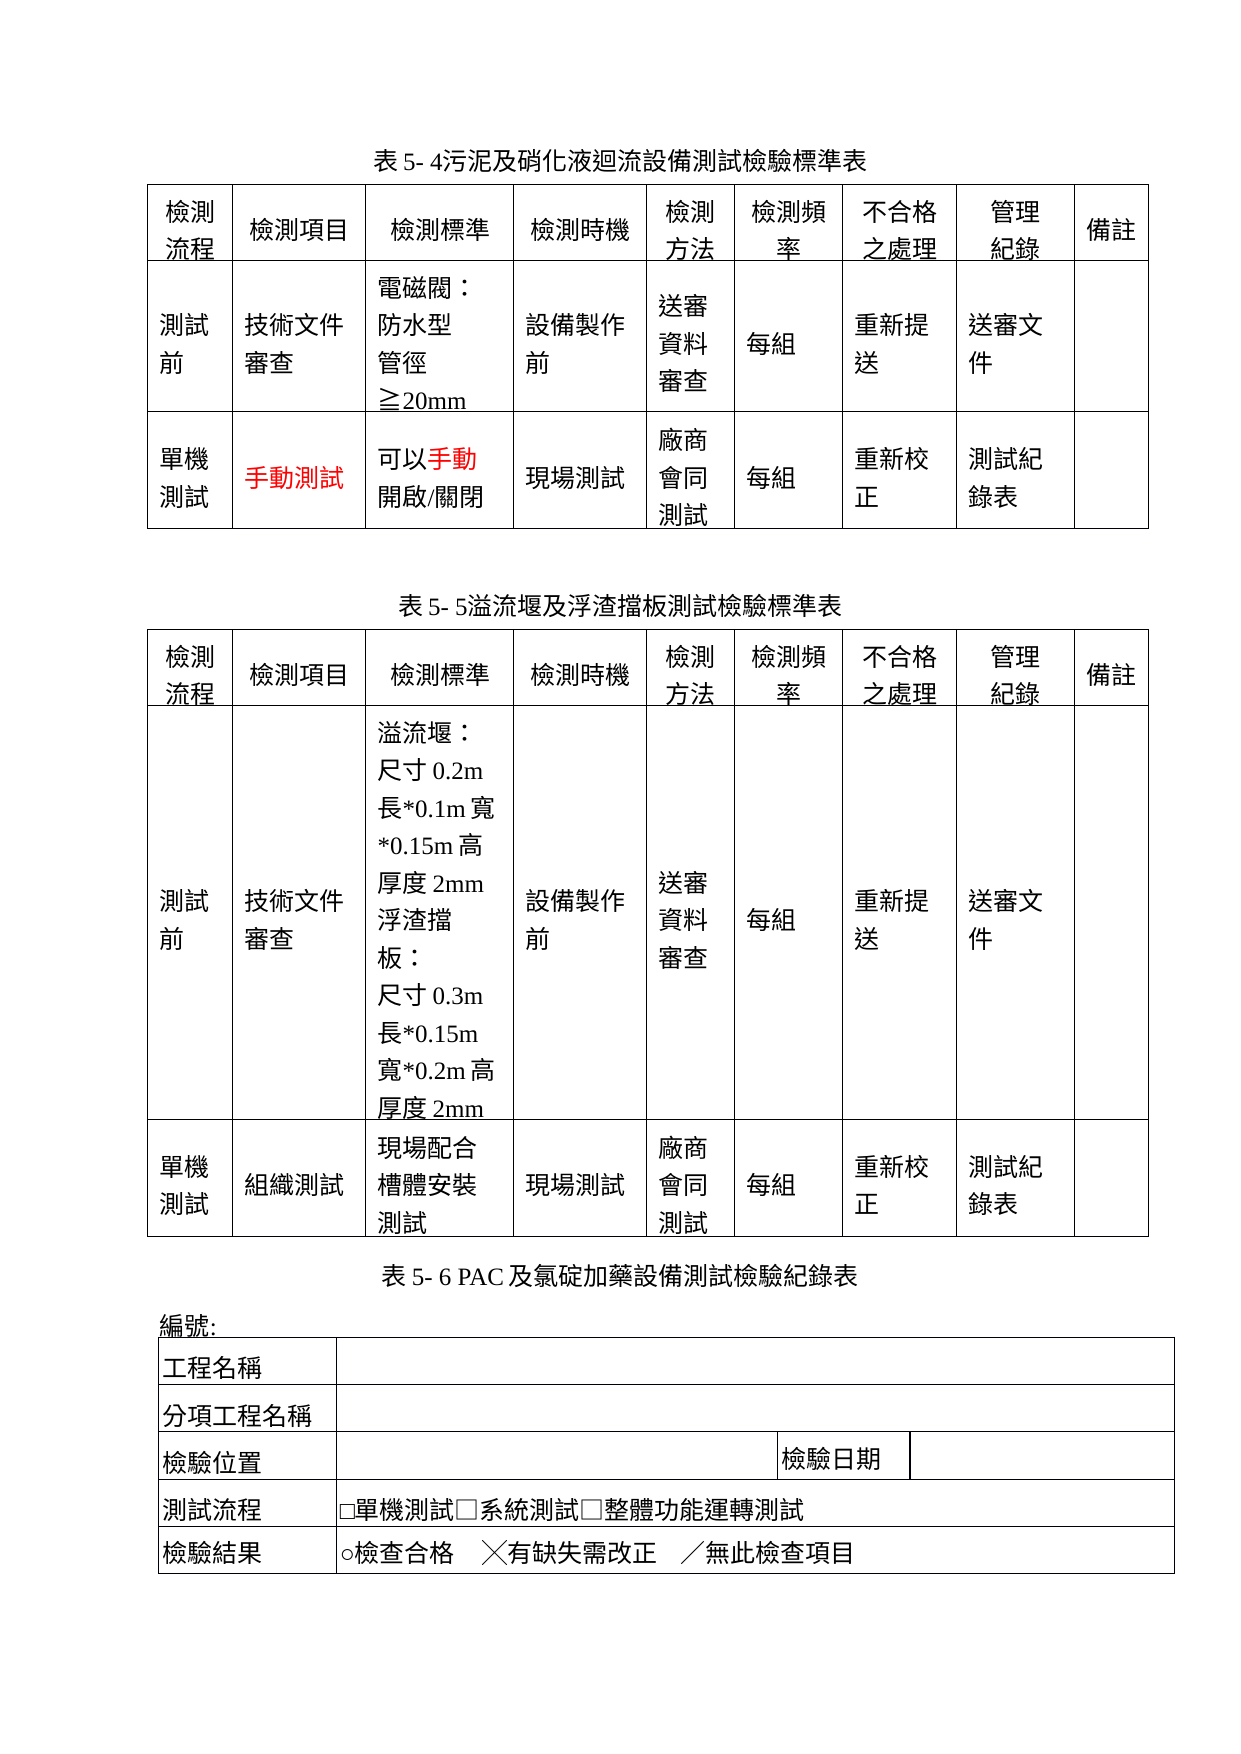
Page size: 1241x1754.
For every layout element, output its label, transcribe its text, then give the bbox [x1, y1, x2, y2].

table_cell 技術文件審查 [233, 261, 365, 411]
subtitle 表5- 5溢流堰及浮渣擋板測試檢驗標準表 [159, 579, 1081, 617]
table_cell 分項工程名稱 [159, 1385, 336, 1431]
table_header 檢測項目 [233, 185, 365, 260]
table_header 檢測時機 [514, 185, 646, 260]
table_cell 設備製作前 [514, 706, 646, 1119]
table_cell 每組 [735, 1120, 842, 1236]
table_cell 重新提送 [843, 706, 956, 1119]
table_cell 檢驗結果 [159, 1527, 336, 1573]
table_header 檢測方法 [647, 185, 734, 260]
table_cell [1075, 261, 1148, 411]
table_cell 手動測試 [233, 412, 365, 528]
table_cell 現場測試 [514, 412, 646, 528]
table_header 管理 紀錄 [957, 630, 1074, 705]
table_cell 溢流堰： 尺寸0.2m長*0.1m寬*0.15m高 厚度2mm 浮渣擋板： 尺寸0.3m長*0.15m寬*0.2m高 厚度2mm [366, 706, 513, 1119]
table_cell [1075, 706, 1148, 1119]
table_header 檢測流程 [148, 630, 232, 705]
table_cell 測試流程 [159, 1480, 336, 1526]
table_cell 測試紀錄表 [957, 412, 1074, 528]
table_cell 廠商會同測試 [647, 412, 734, 528]
table_cell [1075, 1120, 1148, 1236]
table_cell 測試紀錄表 [957, 1120, 1074, 1236]
table_cell 可以手動開啟/關閉 [366, 412, 513, 528]
table_cell 廠商會同測試 [647, 1120, 734, 1236]
table_header 檢測標準 [366, 630, 513, 705]
table_cell ○檢查合格 ╳有缺失需改正 ／無此檢查項目 [337, 1527, 1174, 1573]
table_cell 測試前 [148, 706, 232, 1119]
table_header 管理 紀錄 [957, 185, 1074, 260]
table_header 檢測時機 [514, 630, 646, 705]
table_cell [911, 1432, 1174, 1478]
table_header 工程名稱 [159, 1338, 336, 1384]
table_header 檢測方法 [647, 630, 734, 705]
table_cell 重新校正 [843, 412, 956, 528]
table_header 備註 [1075, 630, 1148, 705]
table_cell □單機測試□系統測試□整體功能運轉測試 [337, 1480, 1174, 1526]
table_header 檢測標準 [366, 185, 513, 260]
table_cell 技術文件審查 [233, 706, 365, 1119]
table_header 不合格之處理 [843, 630, 956, 705]
table_header 檢測頻率 [735, 630, 842, 705]
table_cell 檢驗日期 [778, 1432, 909, 1478]
table_cell 送審文件 [957, 261, 1074, 411]
table_cell [337, 1432, 777, 1478]
table_cell 現場配合槽體安裝測試 [366, 1120, 513, 1236]
text 編號: [159, 1299, 1081, 1337]
table_cell [1075, 412, 1148, 528]
table_cell 現場測試 [514, 1120, 646, 1236]
table_cell 單機測試 [148, 1120, 232, 1236]
table_cell 單機測試 [148, 412, 232, 528]
table_header 備註 [1075, 185, 1148, 260]
table_header 不合格之處理 [843, 185, 956, 260]
table_header 檢測頻率 [735, 185, 842, 260]
table_cell 送審資料審查 [647, 706, 734, 1119]
table_cell [337, 1385, 1174, 1431]
table_cell 檢驗位置 [159, 1432, 336, 1478]
table_cell 組織測試 [233, 1120, 365, 1236]
table_header [337, 1338, 1174, 1384]
subtitle 表5- 6 PAC及氯碇加藥設備測試檢驗紀錄表 [159, 1249, 1081, 1287]
table_cell 設備製作前 [514, 261, 646, 411]
table_cell 每組 [735, 412, 842, 528]
table_cell 送審資料審查 [647, 261, 734, 411]
table_header 檢測流程 [148, 185, 232, 260]
table_cell 送審文件 [957, 706, 1074, 1119]
table_cell 每組 [735, 261, 842, 411]
table_cell 每組 [735, 706, 842, 1119]
table_cell 測試前 [148, 261, 232, 411]
table_cell 重新校正 [843, 1120, 956, 1236]
table_header 檢測項目 [233, 630, 365, 705]
table_cell 電磁閥： 防水型 管徑≧20mm [366, 261, 513, 411]
table_cell 重新提送 [843, 261, 956, 411]
subtitle 表5- 4污泥及硝化液迴流設備測試檢驗標準表 [159, 134, 1081, 172]
